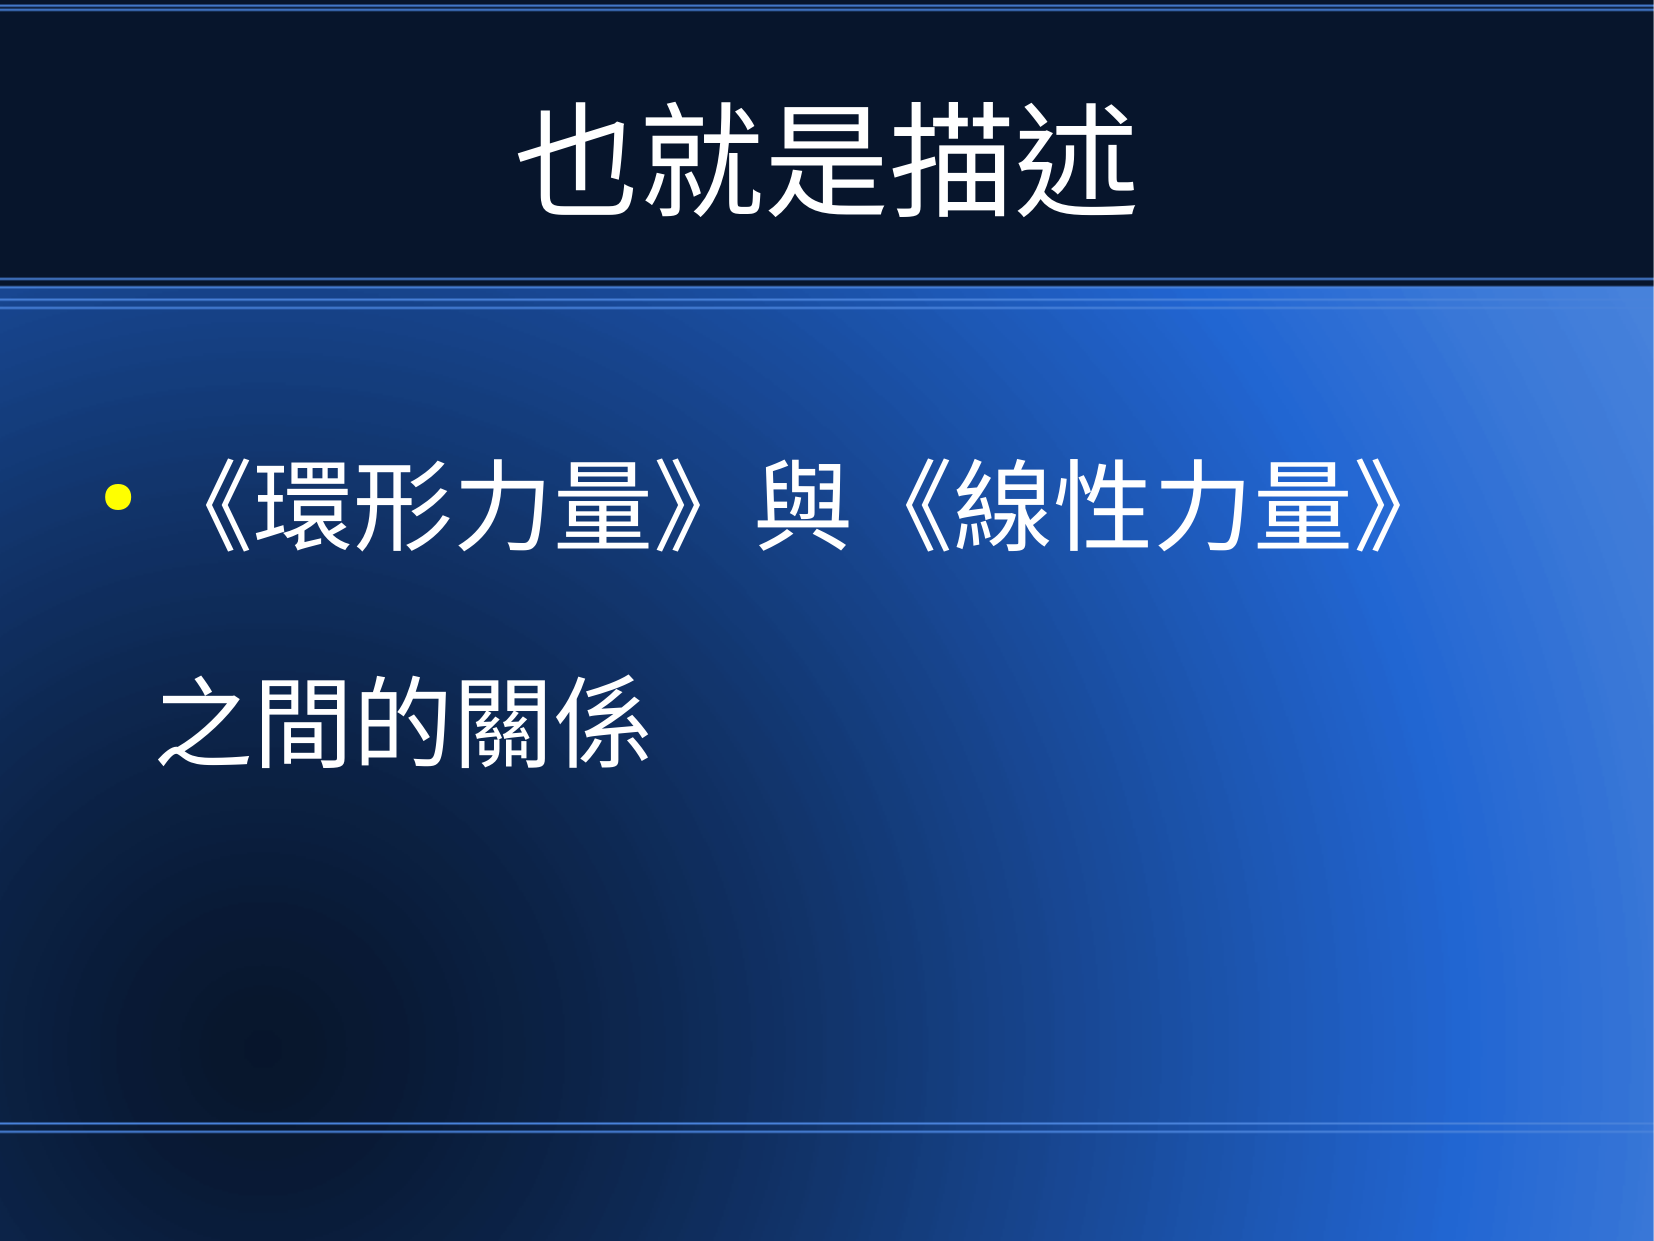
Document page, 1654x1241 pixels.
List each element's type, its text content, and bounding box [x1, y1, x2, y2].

title 也就是描述 [82, 49, 1571, 257]
list 《環形力量》與《線性力量》 之間的關係 [82, 355, 1571, 1241]
picture [0, 0, 1654, 1241]
